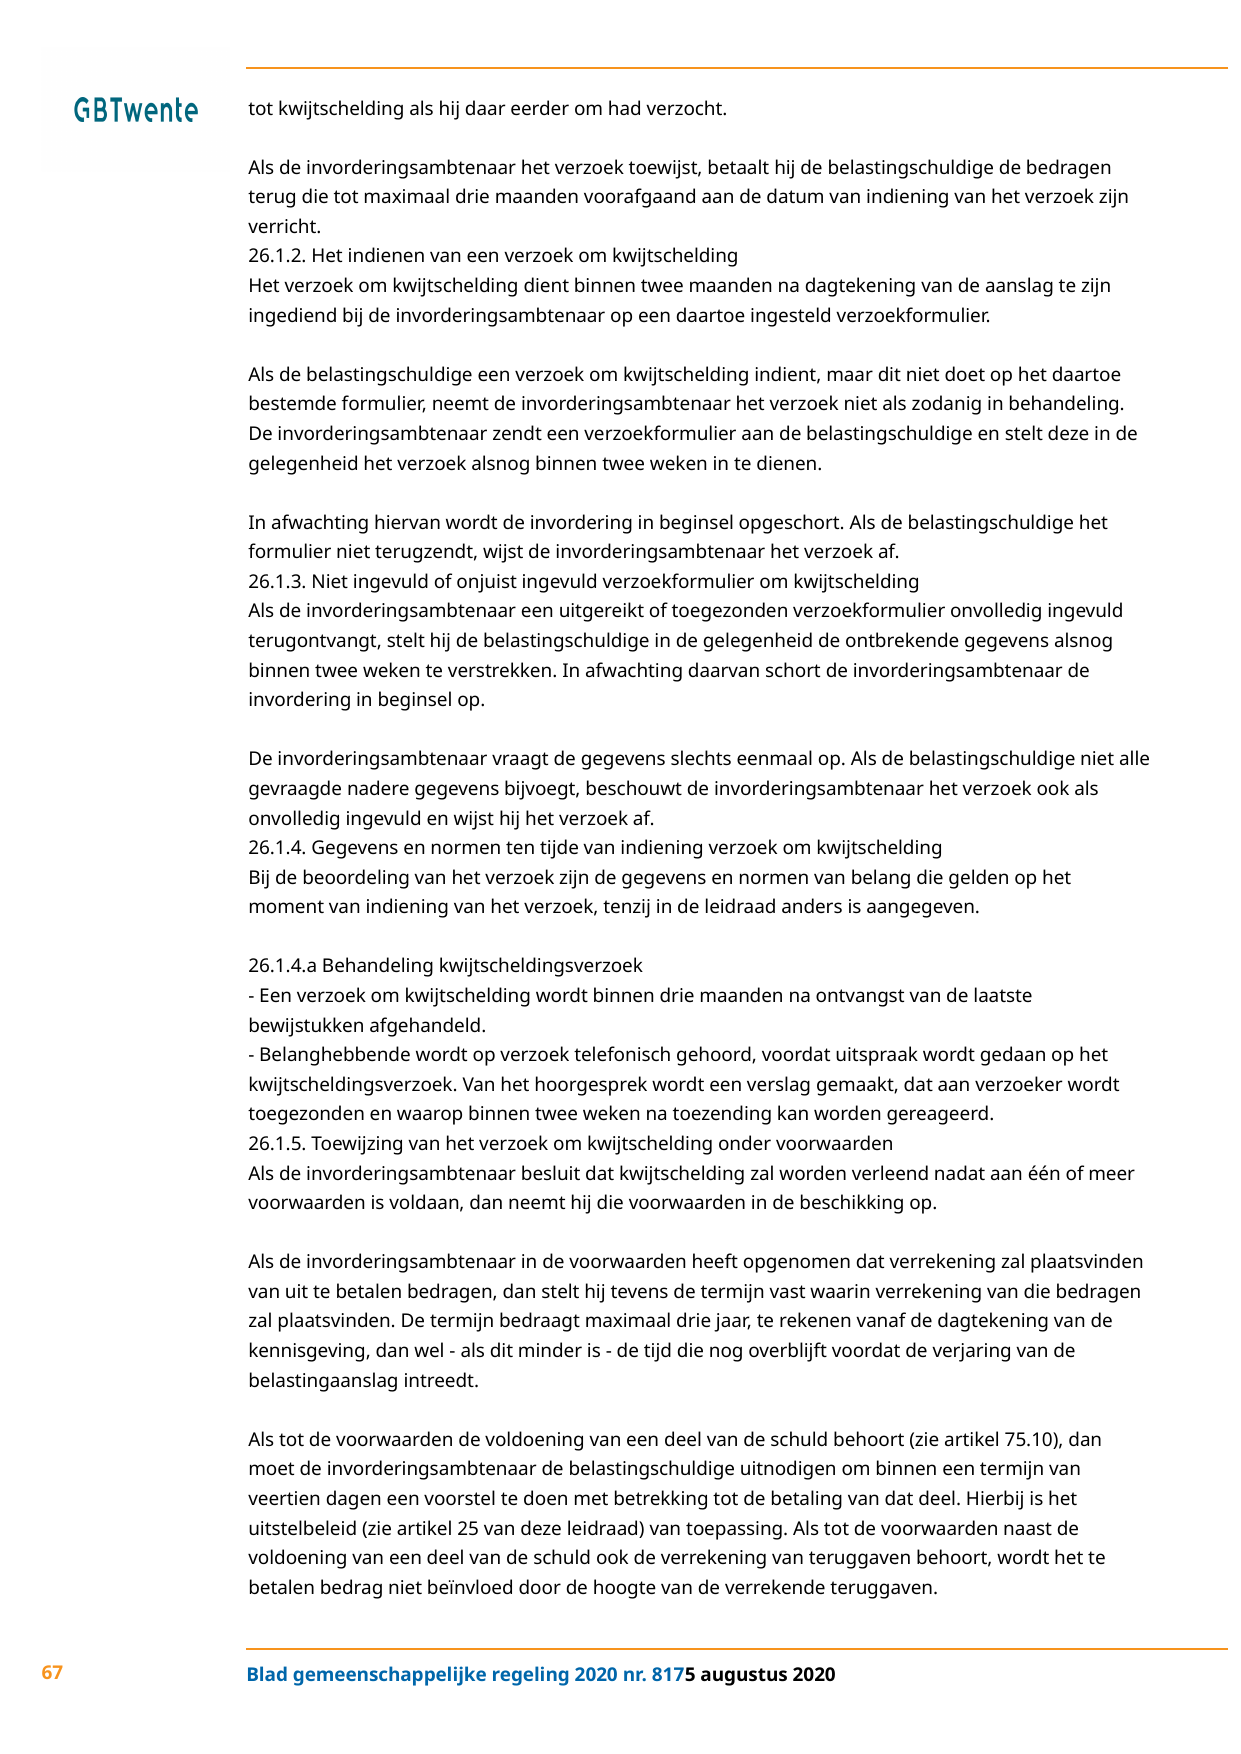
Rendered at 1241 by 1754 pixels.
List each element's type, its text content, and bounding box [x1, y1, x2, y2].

text In afwachting hiervan wordt de invordering in beginsel opgeschort. Als de belastingschuldige het formulier niet terugzendt, wijst de invorderingsambtenaar het verzoek af. [248, 509, 1152, 564]
text Het verzoek om kwijtschelding dient binnen twee maanden na dagtekening van de aanslag te zijn ingediend bij de invorderingsambtenaar op een daartoe ingesteld verzoekformulier. [248, 272, 1152, 328]
text Als de invorderingsambtenaar een uitgereikt of toegezonden verzoekformulier onvolledig ingevuld terugontvangt, stelt hij de belastingschuldige in de gelegenheid de ontbrekende gegevens alsnog binnen twee weken te verstrekken. In afwachting daarvan schort de invorderingsambtenaar de invordering in beginsel op. [248, 598, 1152, 712]
text Als de invorderingsambtenaar het verzoek toewijst, betaalt hij de belastingschuldige de bedragen terug die tot maximaal drie maanden voorafgaand aan de datum van indiening van het verzoek zijn verricht. [248, 154, 1152, 239]
text Als de invorderingsambtenaar in de voorwaarden heeft opgenomen dat verrekening zal plaatsvinden van uit te betalen bedragen, dan stelt hij tevens de termijn vast waarin verrekening van die bedragen zal plaatsvinden. De termijn bedraagt maximaal drie jaar, te rekenen vanaf de dagtekening van de kennisgeving, dan wel - als dit minder is - de tijd die nog overblijft voordat de verjaring van de belastingaanslag intreedt. [248, 1248, 1152, 1393]
text - Belanghebbende wordt op verzoek telefonisch gehoord, voordat uitspraak wordt gedaan op het kwijtscheldingsverzoek. Van het hoorgesprek wordt een verslag gemaakt, dat aan verzoeker wordt toegezonden en waarop binnen twee weken na toezending kan worden gereageerd. [248, 1041, 1152, 1126]
text 26.1.4.a Behandeling kwijtscheldingsverzoek [248, 953, 1152, 978]
text - Een verzoek om kwijtschelding wordt binnen drie maanden na ontvangst van de laatste bewijstukken afgehandeld. [248, 982, 1152, 1038]
picture [41, 47, 231, 172]
text 26.1.3. Niet ingevuld of onjuist ingevuld verzoekformulier om kwijtschelding [248, 568, 1152, 594]
text 26.1.2. Het indienen van een verzoek om kwijtschelding [248, 243, 1152, 268]
text tot kwijtschelding als hij daar eerder om had verzocht. [248, 95, 1152, 121]
text Als de invorderingsambtenaar besluit dat kwijtschelding zal worden verleend nadat aan één of meer voorwaarden is voldaan, dan neemt hij die voorwaarden in de beschikking op. [248, 1160, 1152, 1215]
text Bij de beoordeling van het verzoek zijn de gegevens en normen van belang die gelden op het moment van indiening van het verzoek, tenzij in de leidraad anders is aangegeven. [248, 864, 1152, 919]
text 26.1.4. Gegevens en normen ten tijde van indiening verzoek om kwijtschelding [248, 834, 1152, 860]
text Als tot de voorwaarden de voldoening van een deel van de schuld behoort (zie artikel 75.10), dan moet de invorderingsambtenaar de belastingschuldige uitnodigen om binnen een termijn van veertien dagen een voorstel te doen met betrekking tot de betaling van dat deel. Hierbij is het uitstelbeleid (zie artikel 25 van deze leidraad) van toepassing. Als tot de voorwaarden naast de voldoening van een deel van de schuld ook de verrekening van teruggaven behoort, wordt het te betalen bedrag niet beïnvloed door de hoogte van de verrekende teruggaven. [248, 1426, 1152, 1600]
text 26.1.5. Toewijzing van het verzoek om kwijtschelding onder voorwaarden [248, 1130, 1152, 1156]
text De invorderingsambtenaar vraagt de gegevens slechts eenmaal op. Als de belastingschuldige niet alle gevraagde nadere gegevens bijvoegt, beschouwt de invorderingsambtenaar het verzoek ook als onvolledig ingevuld en wijst hij het verzoek af. [248, 746, 1152, 831]
text Als de belastingschuldige een verzoek om kwijtschelding indient, maar dit niet doet op het daartoe bestemde formulier, neemt de invorderingsambtenaar het verzoek niet als zodanig in behandeling. De invorderingsambtenaar zendt een verzoekformulier aan de belastingschuldige en stelt deze in de gelegenheid het verzoek alsnog binnen twee weken in te dienen. [248, 361, 1152, 476]
